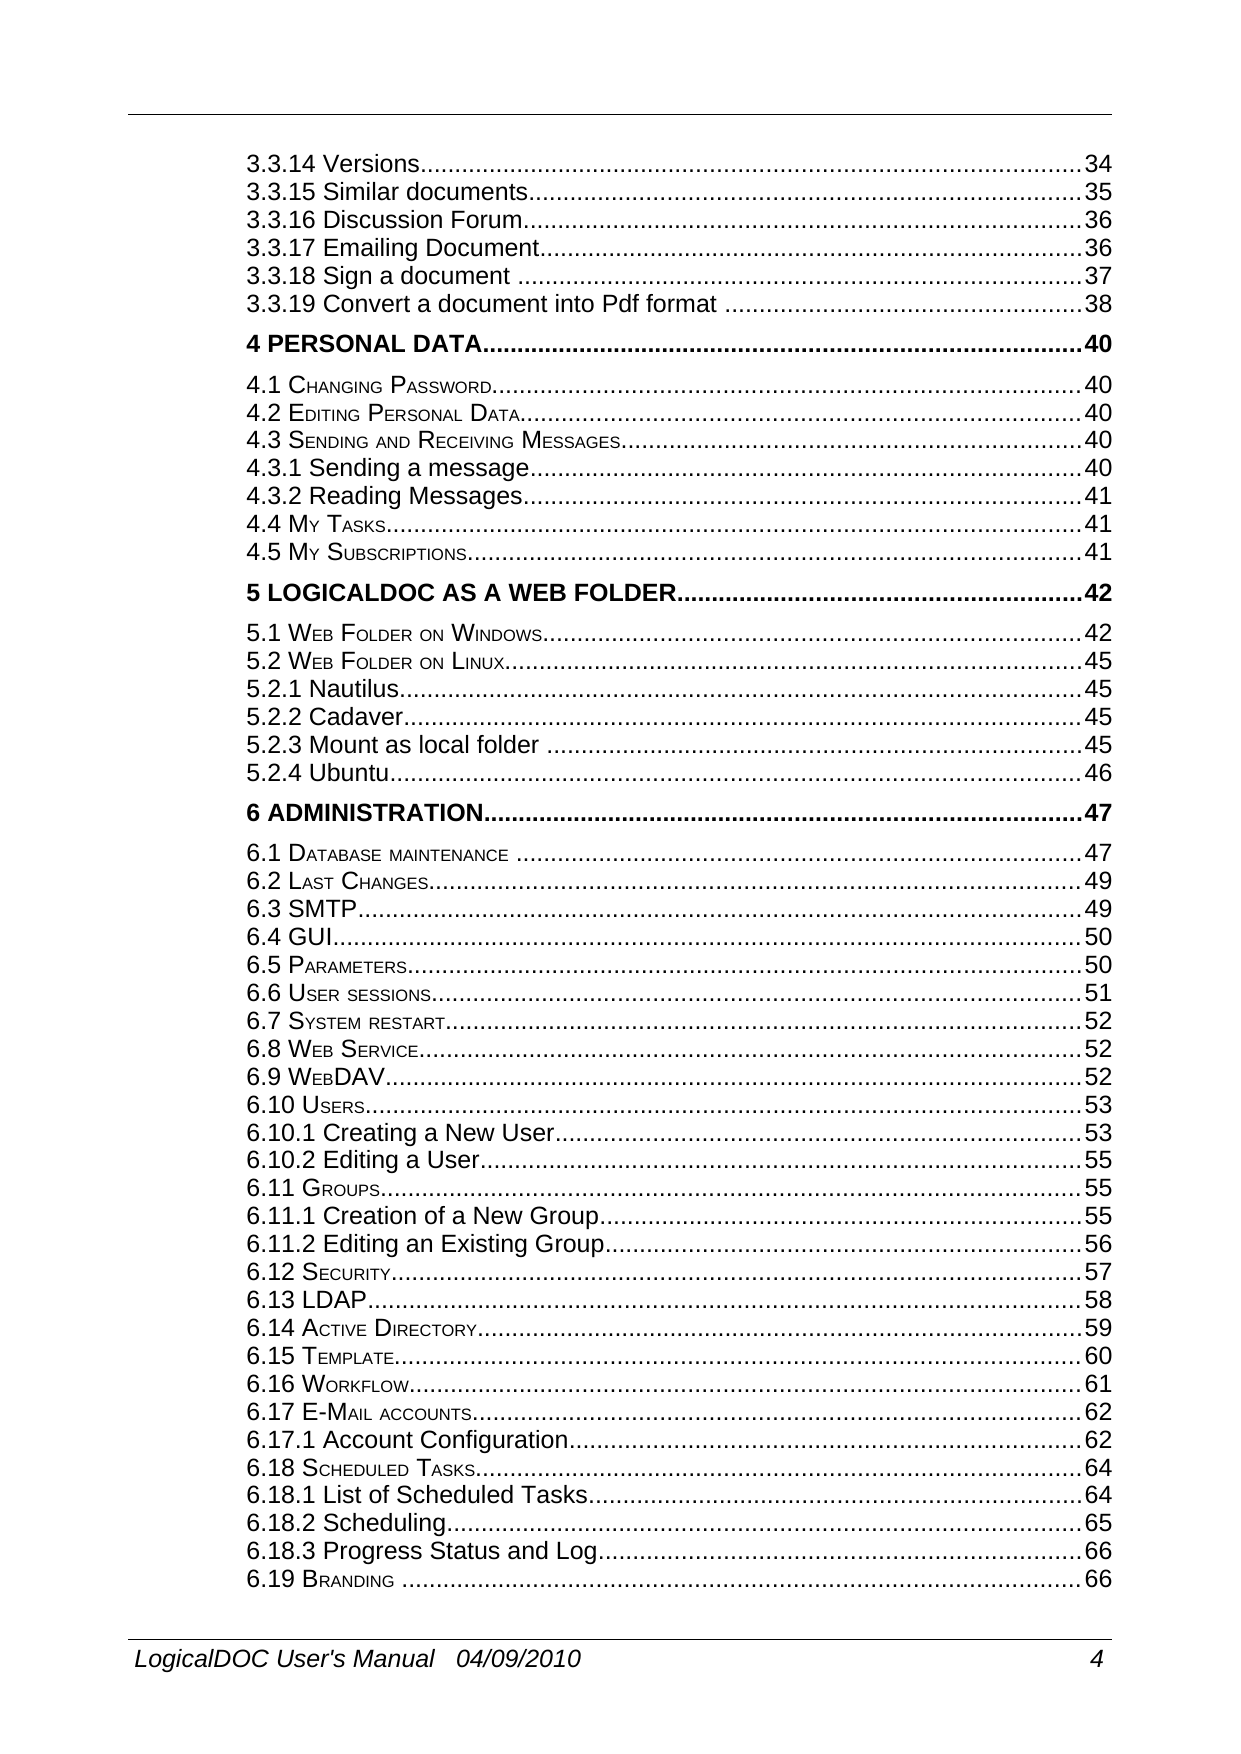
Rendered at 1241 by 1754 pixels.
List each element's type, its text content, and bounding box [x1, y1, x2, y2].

text 6.19 Branding 66 [246, 1565, 1112, 1593]
text 6.18.2 Scheduling 65 [246, 1509, 1112, 1537]
text 6.3 SMTP 49 [246, 895, 1112, 923]
text 6.8 Web Service 52 [246, 1034, 1112, 1062]
text 6.18.1 List of Scheduled Tasks 64 [246, 1481, 1112, 1509]
text 3.3.14 Versions 34 [246, 150, 1112, 178]
text 6.12 Security 57 [246, 1258, 1112, 1286]
text 6.11.1 Creation of a New Group 55 [246, 1202, 1112, 1230]
text 6.15 Template 60 [246, 1342, 1112, 1369]
text 6 Administration 47 [246, 799, 1112, 827]
text 6.2 Last Changes 49 [246, 867, 1112, 895]
text 6.16 Workflow 61 [246, 1369, 1112, 1397]
text 3.3.19 Convert a document into Pdf format 38 [246, 289, 1112, 317]
text 5.2.2 Cadaver 45 [246, 702, 1112, 730]
text 3.3.17 Emailing Document 36 [246, 234, 1112, 262]
text 4.3.2 Reading Messages 41 [246, 482, 1112, 510]
text 6.18 Scheduled Tasks 64 [246, 1453, 1112, 1481]
text 4.5 My Subscriptions 41 [246, 538, 1112, 566]
text 5 LogicalDOC as a Web Folder 42 [246, 578, 1112, 606]
text 6.5 Parameters 50 [246, 951, 1112, 979]
text 6.6 User sessions 51 [246, 979, 1112, 1007]
text 3.3.16 Discussion Forum 36 [246, 206, 1112, 234]
text 5.2.4 Ubuntu 46 [246, 758, 1112, 786]
text 4.3.1 Sending a message 40 [246, 454, 1112, 482]
text 5.1 Web Folder on Windows 42 [246, 619, 1112, 647]
text 4.1 Changing Password 40 [246, 370, 1112, 398]
text 6.4 GUI 50 [246, 923, 1112, 951]
text 6.10.2 Editing a User 55 [246, 1146, 1112, 1174]
text 6.11.2 Editing an Existing Group 56 [246, 1230, 1112, 1258]
text 6.10.1 Creating a New User 53 [246, 1118, 1112, 1146]
text 6.9 WebDAV 52 [246, 1062, 1112, 1090]
text 4 Personal Data 40 [246, 330, 1112, 358]
text 6.13 LDAP 58 [246, 1286, 1112, 1314]
text 5.2.1 Nautilus 45 [246, 674, 1112, 702]
text 4.4 My Tasks 41 [246, 510, 1112, 538]
text 5.2 Web Folder on Linux 45 [246, 647, 1112, 674]
text 6.17.1 Account Configuration 62 [246, 1425, 1112, 1453]
text 6.11 Groups 55 [246, 1174, 1112, 1202]
text 6.17 E-Mail accounts 62 [246, 1397, 1112, 1425]
text 6.18.3 Progress Status and Log 66 [246, 1537, 1112, 1565]
text 6.14 Active Directory 59 [246, 1314, 1112, 1342]
text 4.3 Sending and Receiving Messages 40 [246, 426, 1112, 454]
text 6.1 Database maintenance 47 [246, 839, 1112, 867]
text 5.2.3 Mount as local folder 45 [246, 730, 1112, 758]
text 3.3.15 Similar documents 35 [246, 178, 1112, 206]
text 6.7 System restart 52 [246, 1007, 1112, 1034]
text 6.10 Users 53 [246, 1090, 1112, 1118]
text 4.2 Editing Personal Data 40 [246, 398, 1112, 426]
text 3.3.18 Sign a document 37 [246, 262, 1112, 289]
